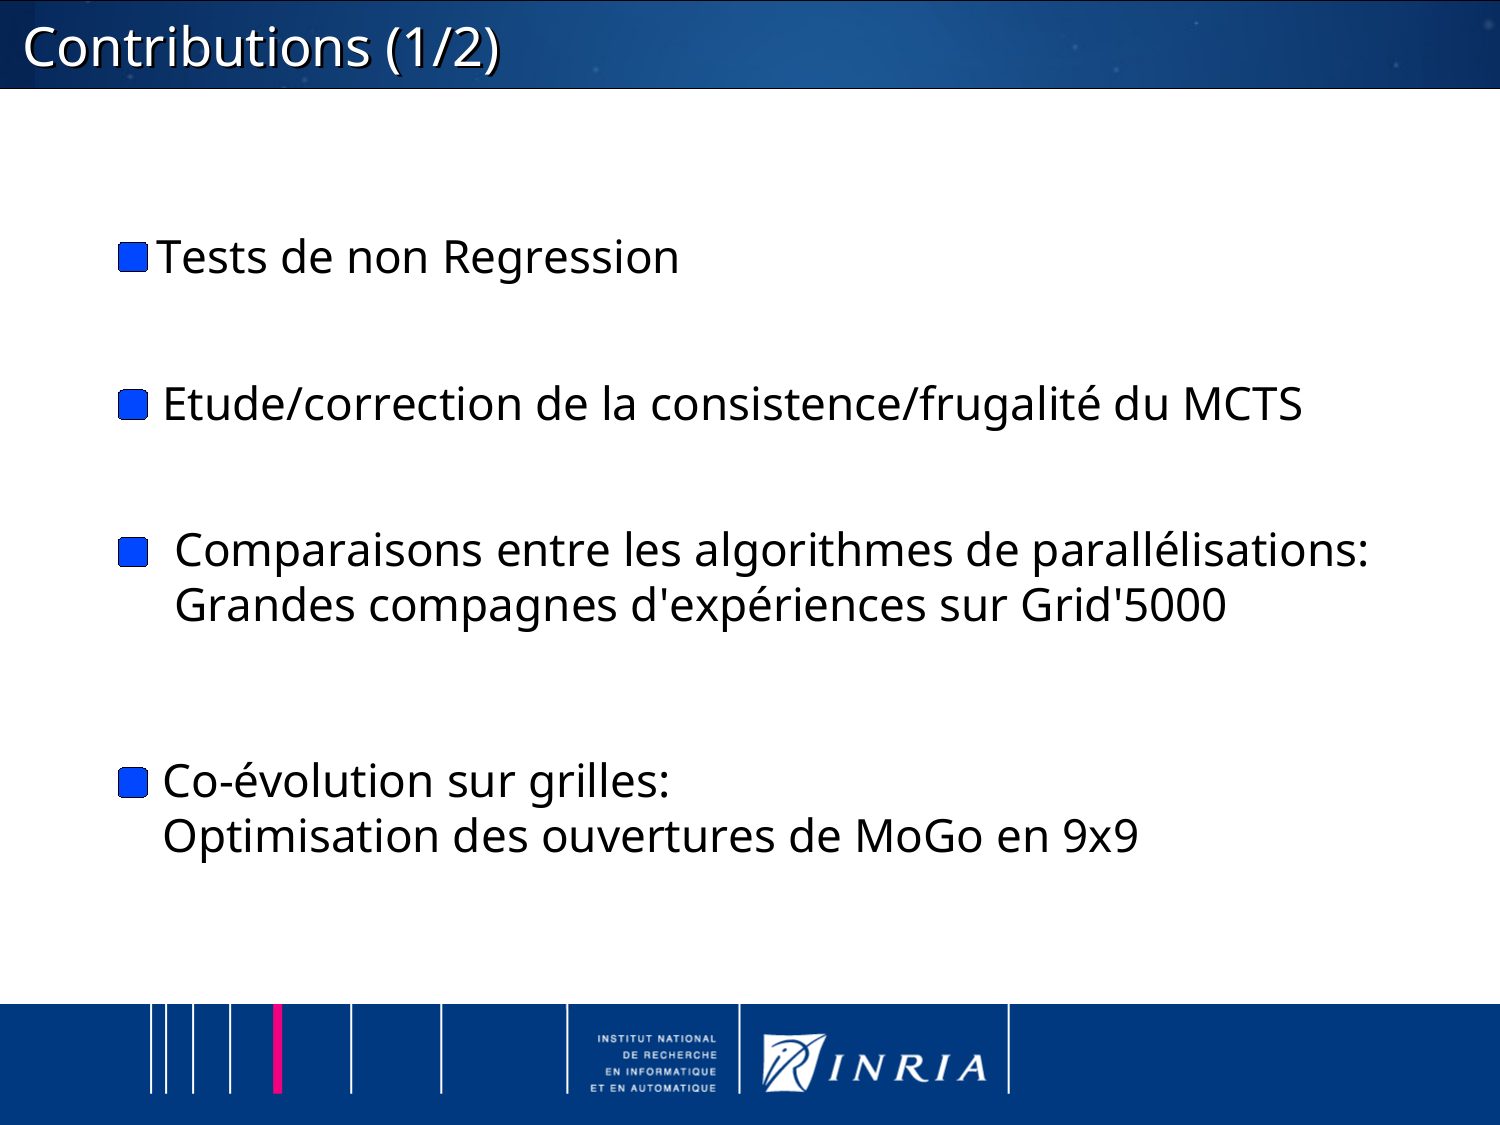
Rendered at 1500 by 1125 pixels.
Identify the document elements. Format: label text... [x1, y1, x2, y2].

text_box Comparaisons entre les algorithmes de parallélisations: Grandes compagnes d'expériences sur Grid'5000 [159, 513, 1418, 639]
text_box [118, 242, 148, 272]
text_box Contributions (1/2) [0, 0, 1500, 89]
text_box Etude/correction de la consistence/frugalité du MCTS [135, 367, 1447, 438]
text_box Co-évolution sur grilles: Optimisation des ouvertures de MoGo en 9x9 [147, 744, 1211, 869]
text_box Tests de non Regression [141, 220, 821, 291]
text_box [118, 537, 148, 567]
text_box [118, 389, 148, 420]
picture [0, 1004, 1500, 1125]
text_box [118, 767, 148, 798]
